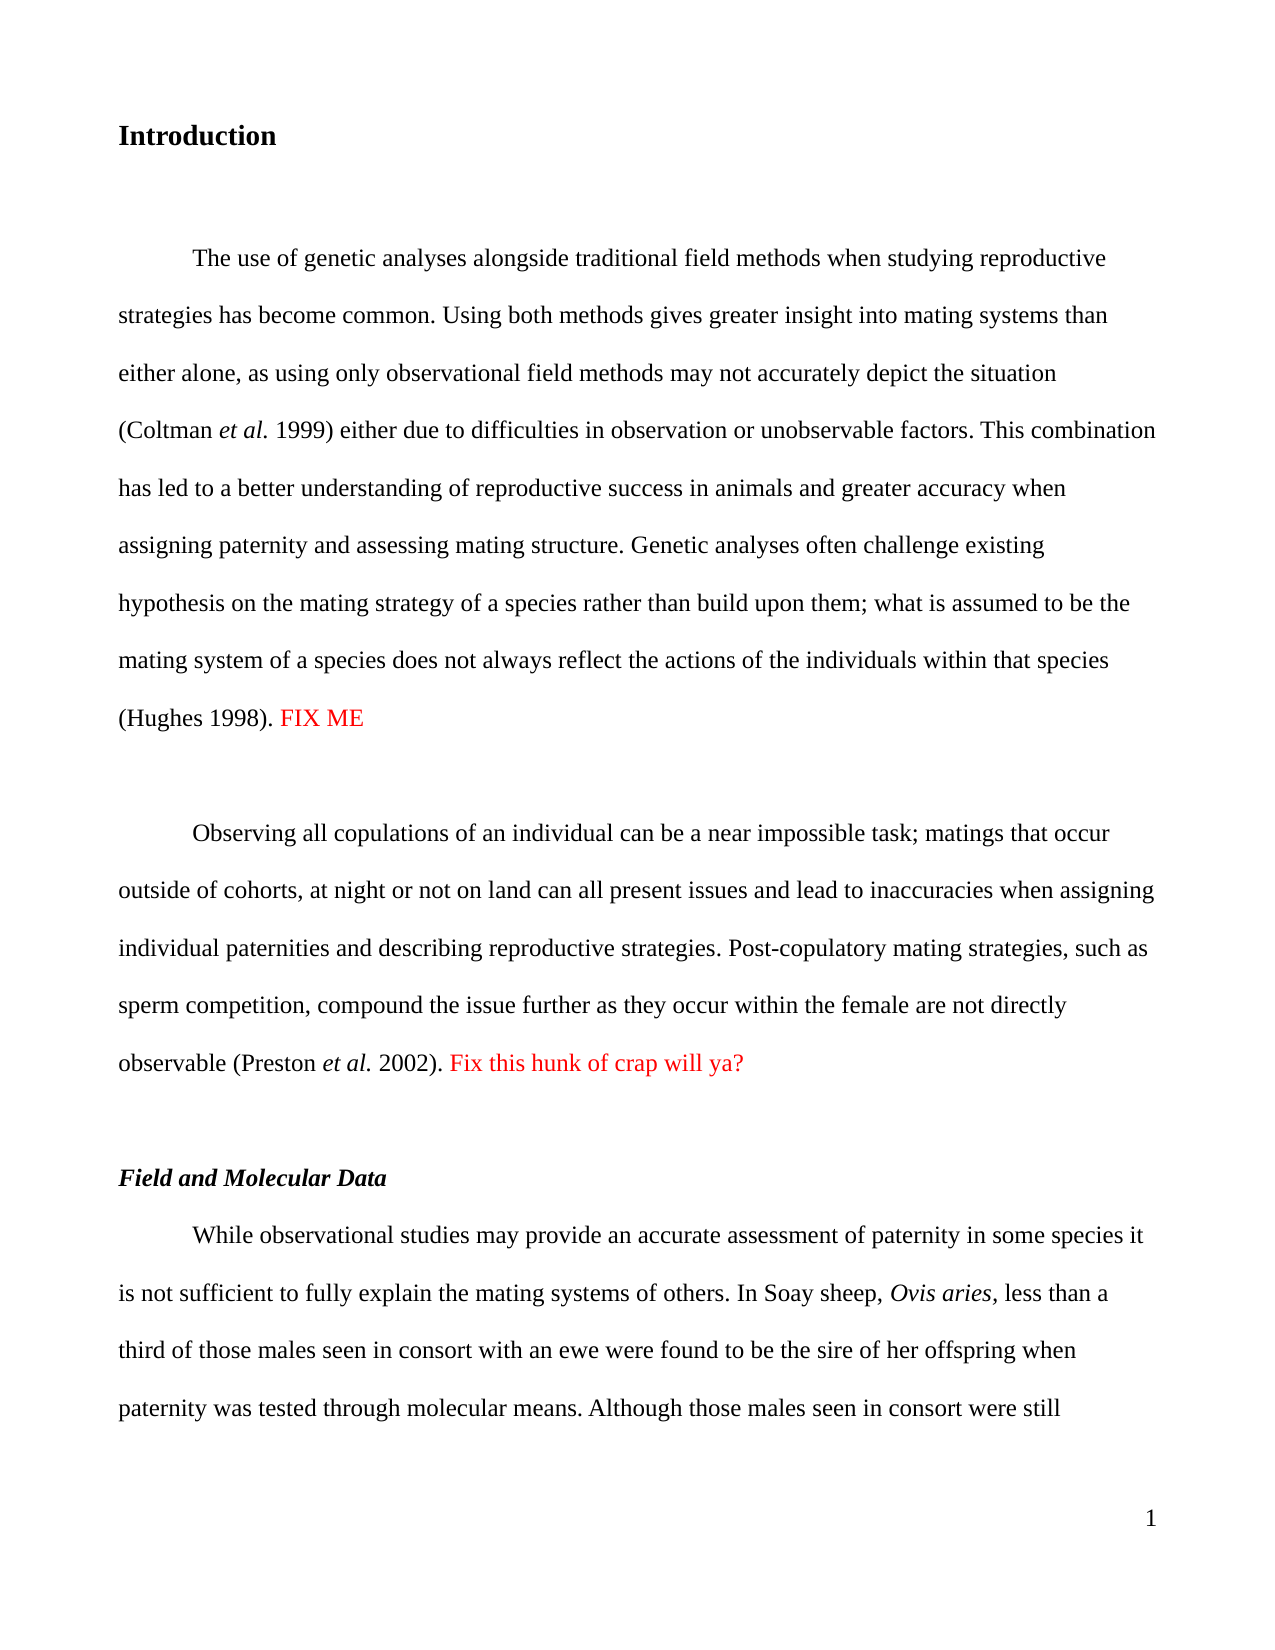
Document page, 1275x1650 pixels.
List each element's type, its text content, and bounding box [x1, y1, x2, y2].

text Field and Molecular Data [118, 1163, 1157, 1191]
text The use of genetic analyses alongside traditional field methods when studying reproductive strategies has become common. Using both methods gives greater insight into mating systems than either alone, as using only observational field methods may not accurately depict the situation (Coltman et al. 1999) either due to difficulties in observation or unobservable factors. This combination has led to a better understanding of reproductive success in animals and greater accuracy when assigning paternity and assessing mating structure. Genetic analyses often challenge existing hypothesis on the mating strategy of a species rather than build upon them; what is assumed to be the mating system of a species does not always reflect the actions of the individuals within that species (Hughes 1998). FIX ME [118, 243, 1157, 731]
text Observing all copulations of an individual can be a near impossible task; matings that occur outside of cohorts, at night or not on land can all present issues and lead to inaccuracies when assigning individual paternities and describing reproductive strategies. Post-copulatory mating strategies, such as sperm competition, compound the issue further as they occur within the female are not directly observable (Preston et al. 2002). Fix this hunk of crap will ya? [118, 818, 1157, 1076]
text While observational studies may provide an accurate assessment of paternity in some species it is not sufficient to fully explain the mating systems of others. In Soay sheep, Ovis aries, less than a third of those males seen in consort with an ewe were found to be the sire of her offspring when paternity was tested through molecular means. Although those males seen in consort were still [118, 1220, 1157, 1421]
text Introduction [118, 118, 1157, 152]
